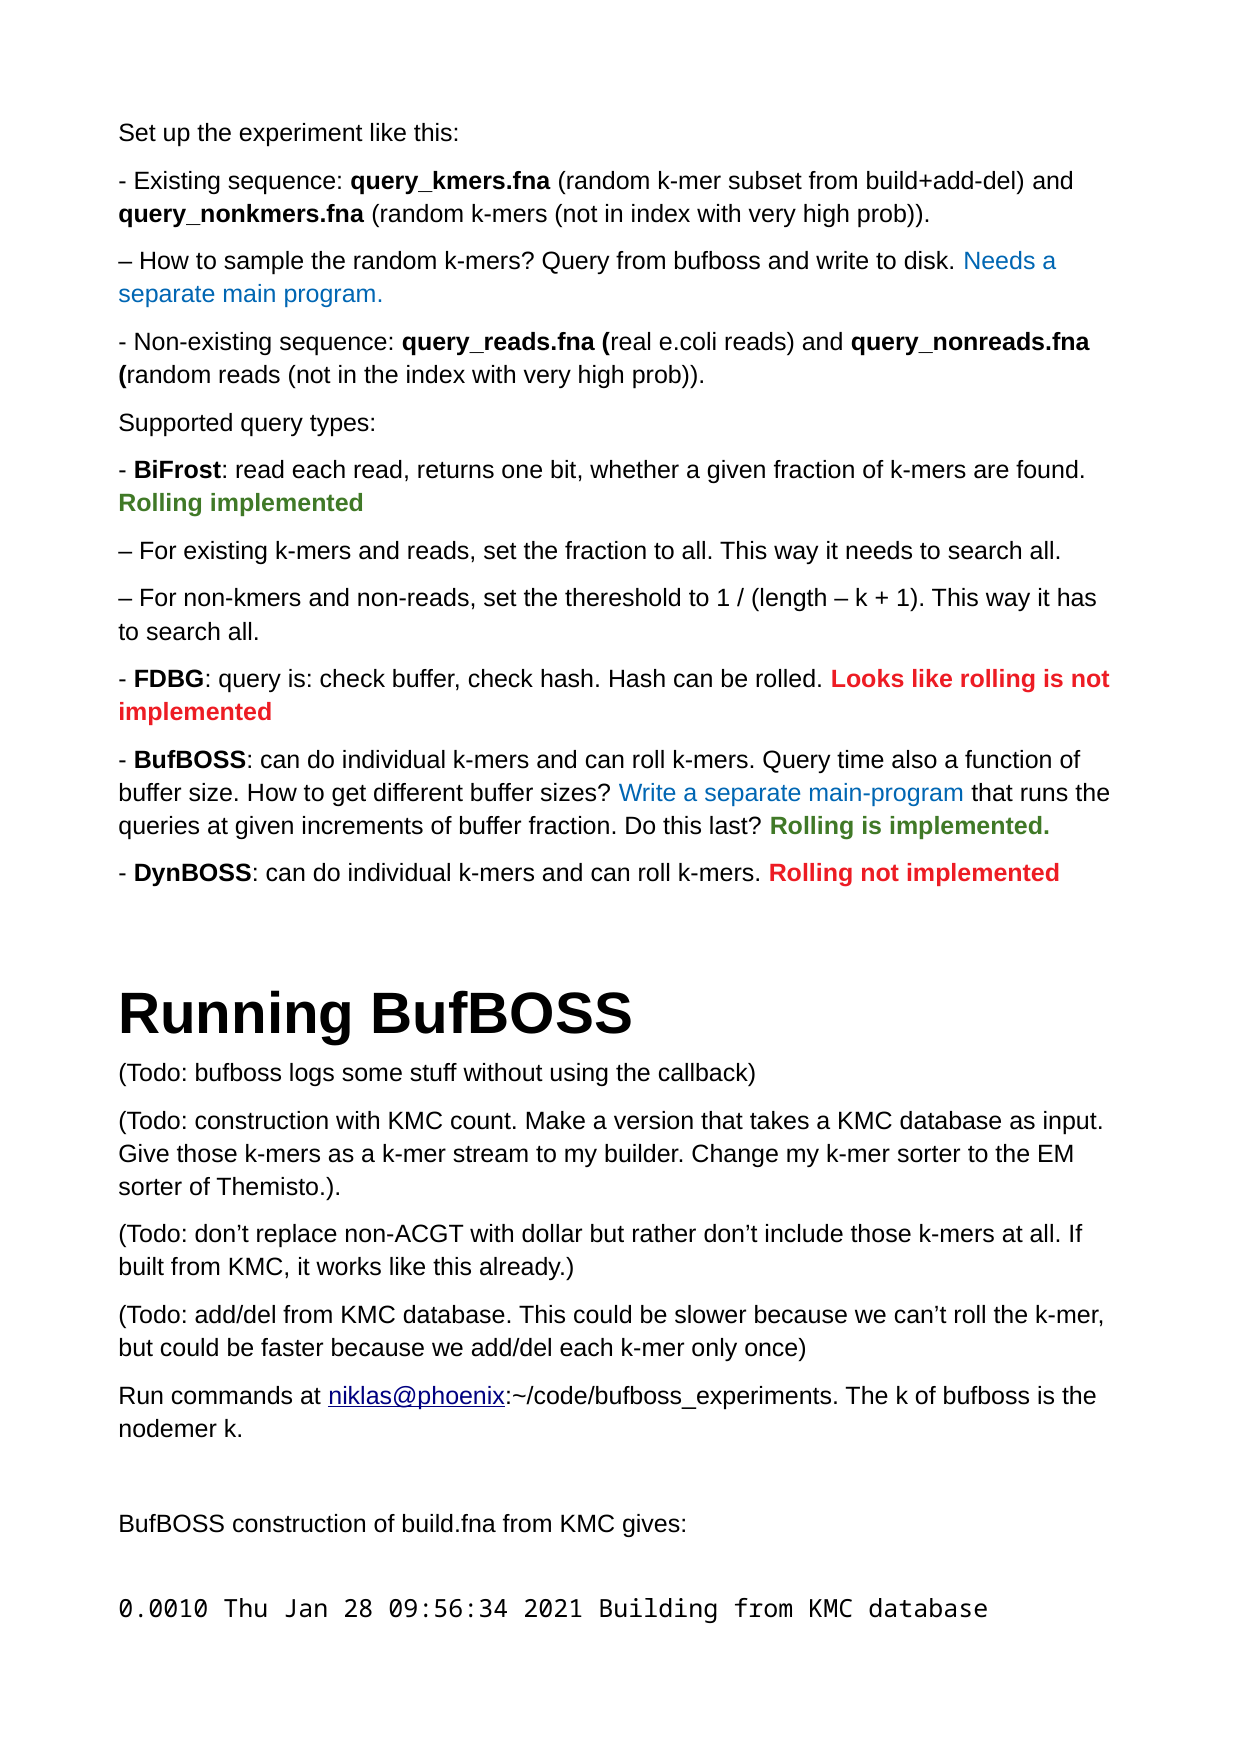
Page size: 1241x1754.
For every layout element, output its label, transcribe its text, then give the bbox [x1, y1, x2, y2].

text - BufBOSS: can do individual k-mers and can roll k-mers. Query time also a function of buffer size. How to get different buffer sizes? Write a separate main-program that runs the queries at given increments of buffer fraction. Do this last? Rolling is implemented. [118, 745, 1122, 839]
text (Todo: don’t replace non-ACGT with dollar but rather don’t include those k-mers at all. If built from KMC, it works like this already.) [118, 1219, 1122, 1281]
text Supported query types: [118, 408, 1122, 436]
title Running BufBOSS [118, 978, 1122, 1046]
text BufBOSS construction of build.fna from KMC gives: [118, 1509, 1122, 1538]
text - DynBOSS: can do individual k-mers and can roll k-mers. Rolling not implemented [118, 858, 1122, 887]
text – For non-kmers and non-reads, set the thereshold to 1 / (length – k + 1). This way it has to search all. [118, 583, 1122, 645]
text Set up the experiment like this: [118, 118, 1122, 147]
text (Todo: add/del from KMC database. This could be slower because we can’t roll the k-mer, but could be faster because we add/del each k-mer only once) [118, 1300, 1122, 1362]
text - Non-existing sequence: query_reads.fna (real e.coli reads) and query_nonreads.fna (random reads (not in the index with very high prob)). [118, 327, 1122, 389]
text Run commands at niklas@phoenix:~/code/bufboss_experiments. The k of bufboss is the nodemer k. [118, 1381, 1122, 1442]
text - FDBG: query is: check buffer, check hash. Hash can be rolled. Looks like rolling is not implemented [118, 664, 1122, 726]
text (Todo: bufboss logs some stuff without using the callback) [118, 1058, 1122, 1087]
text - BiFrost: read each read, returns one bit, whether a given fraction of k-mers are found. Rolling implemented [118, 455, 1122, 517]
text – For existing k-mers and reads, set the fraction to all. This way it needs to search all. [118, 536, 1122, 564]
text – How to sample the random k-mers? Query from bufboss and write to disk. Needs a separate main program. [118, 246, 1122, 308]
text - Existing sequence: query_kmers.fna (random k-mer subset from build+add-del) and query_nonkmers.fna (random k-mers (not in index with very high prob)). [118, 166, 1122, 227]
text 0.0010 Thu Jan 28 09:56:34 2021 Building from KMC database [118, 1591, 1122, 1624]
text (Todo: construction with KMC count. Make a version that takes a KMC database as input. Give those k-mers as a k-mer stream to my builder. Change my k-mer sorter to the EM sorter of Themisto.). [118, 1106, 1122, 1201]
